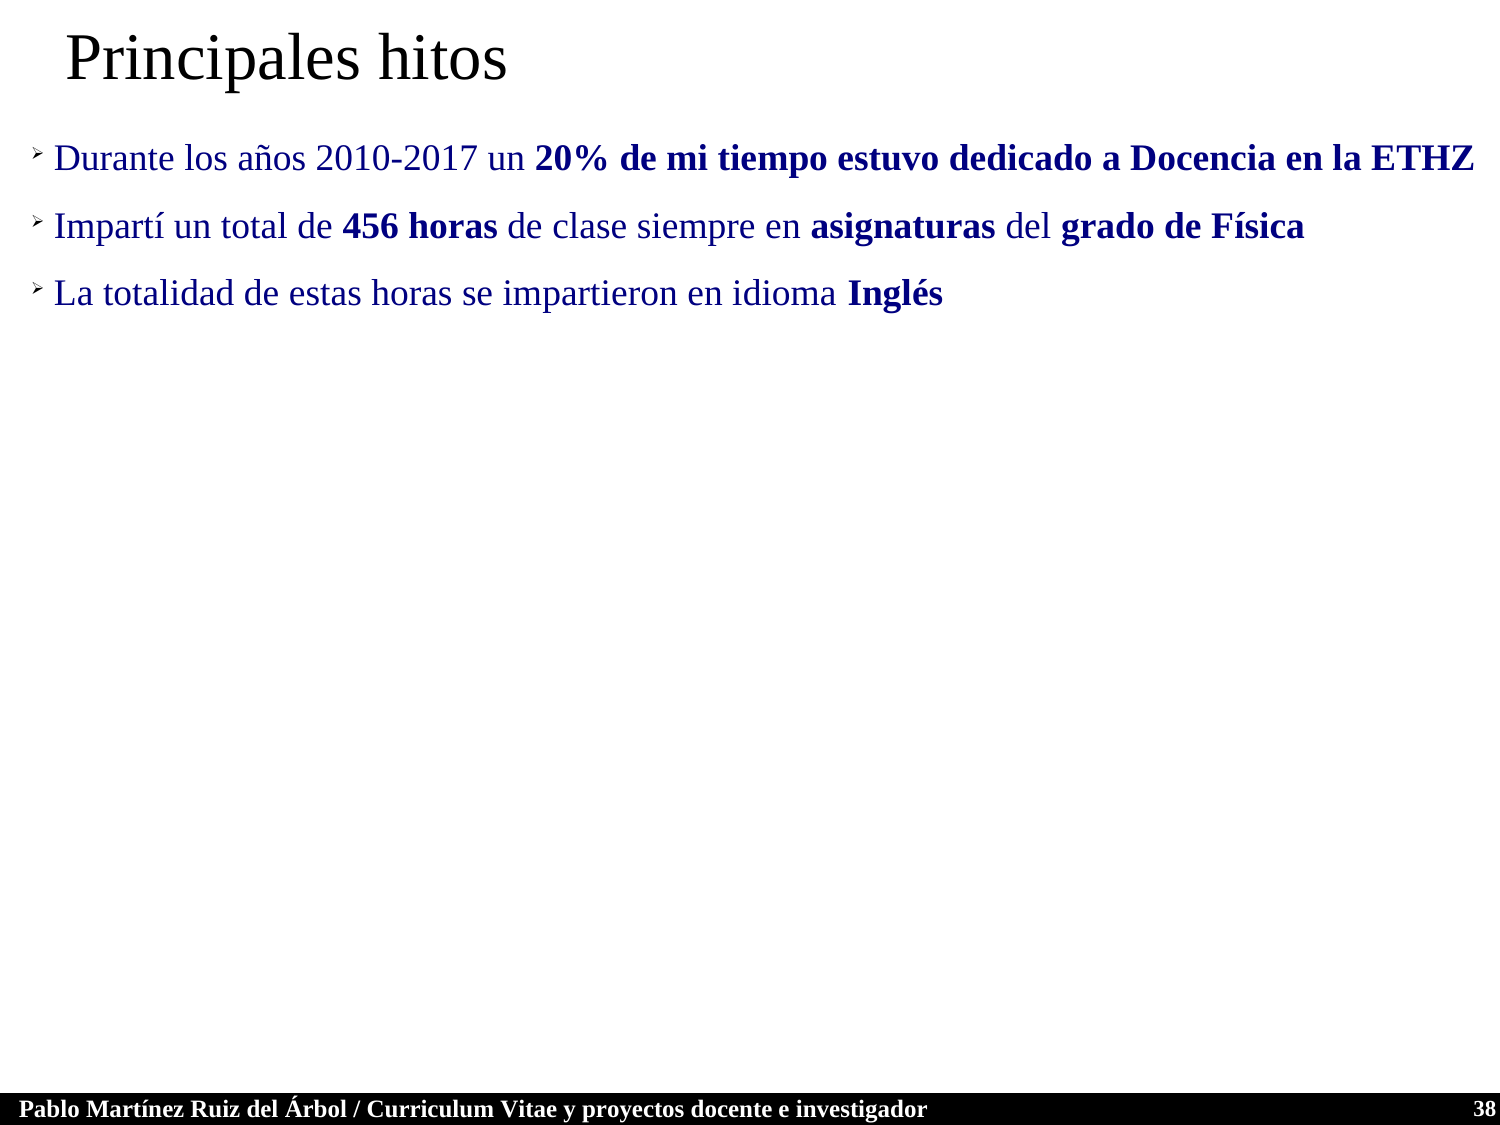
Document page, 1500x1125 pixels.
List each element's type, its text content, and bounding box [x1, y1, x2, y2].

text_box Durante los años 2010-2017 un 20% de mi tiempo estuvo dedicado a Docencia en la ETHZ Impartí un total de 456 horas de clase siempre en asignaturas del grado de Física La totalidad de estas horas se impartieron en idioma Inglés [11, 98, 1500, 279]
text_box Principales hitos [4, 3, 571, 111]
